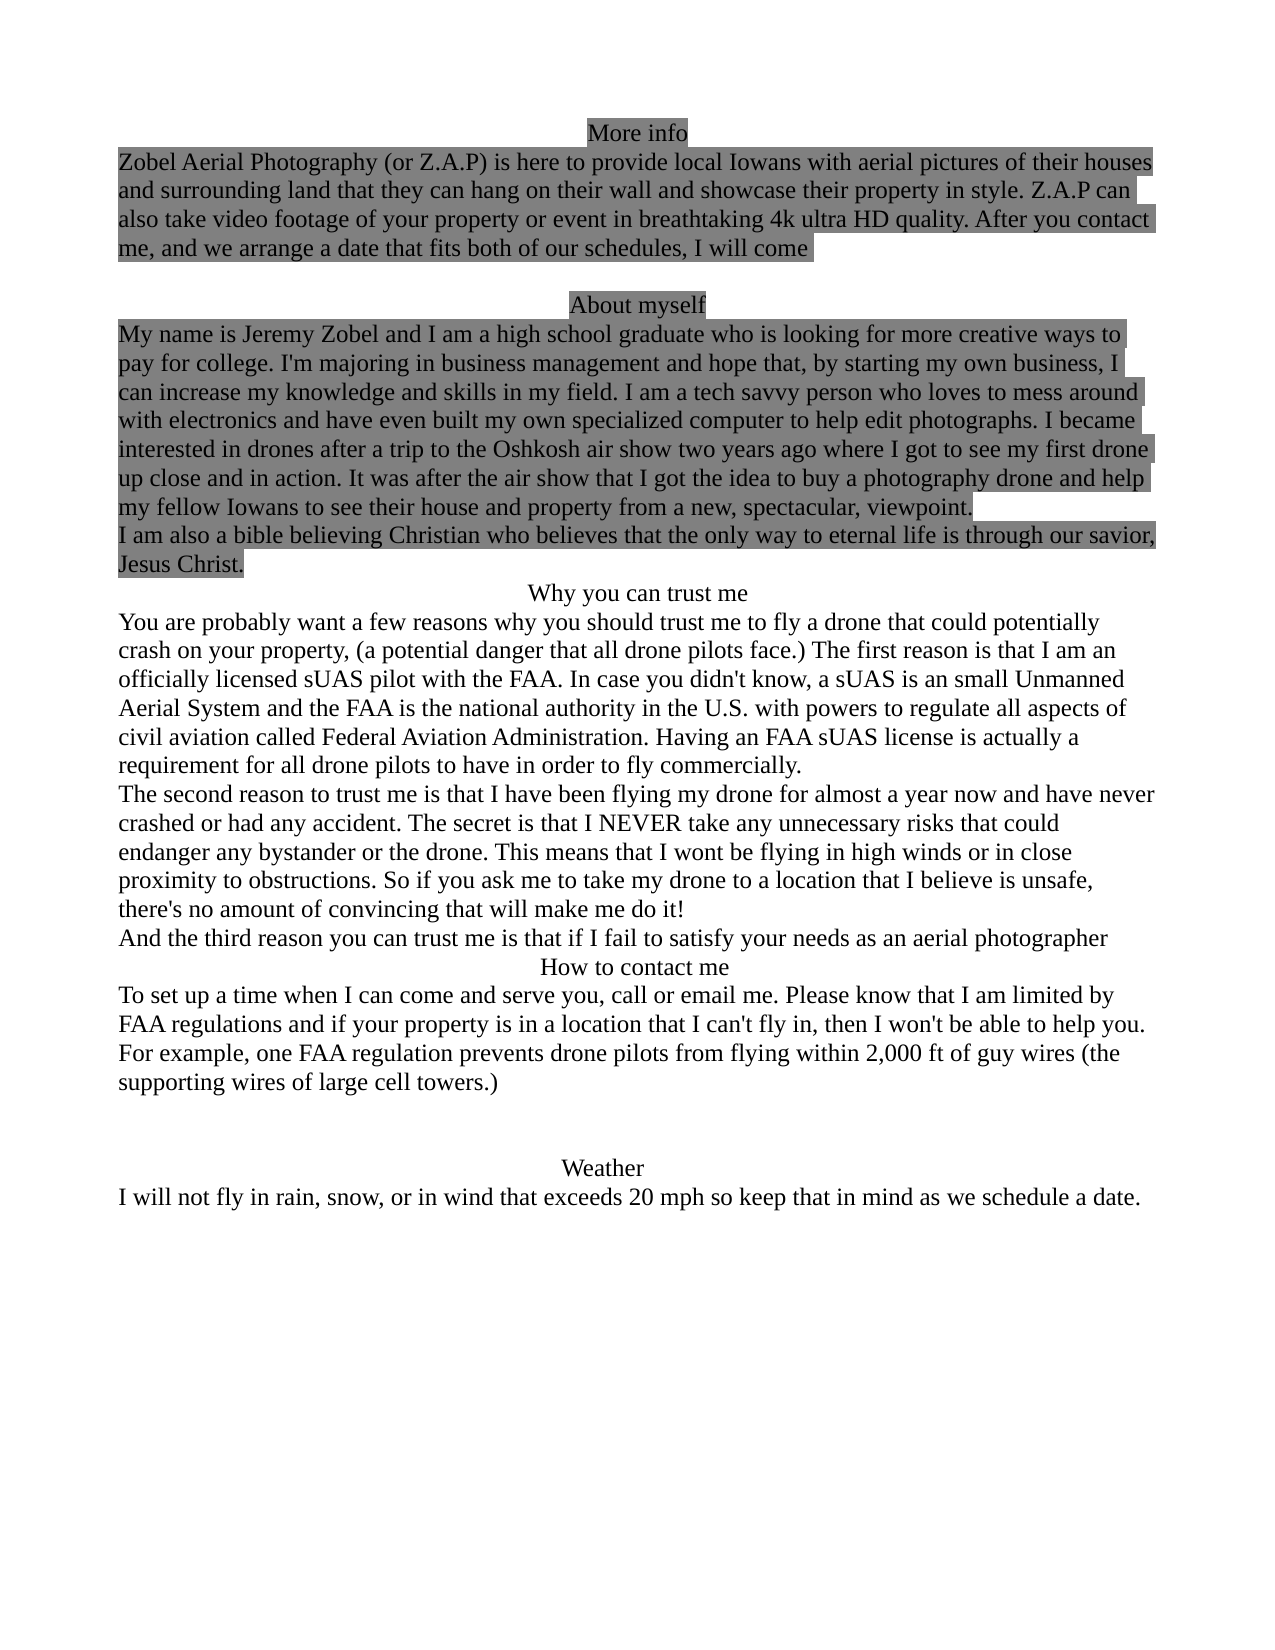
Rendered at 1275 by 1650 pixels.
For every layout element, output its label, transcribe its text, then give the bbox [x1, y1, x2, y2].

text You are probably want a few reasons why you should trust me to fly a drone that could potentially crash on your property, (a potential danger that all drone pilots face.) The first reason is that I am an officially licensed sUAS pilot with the FAA. In case you didn't know, a sUAS is an small Unmanned Aerial System and the FAA is the national authority in the U.S. with powers to regulate all aspects of civil aviation called Federal Aviation Administration. Having an FAA sUAS license is actually a requirement for all drone pilots to have in order to fly commercially. [118, 607, 1157, 779]
text The second reason to trust me is that I have been flying my drone for almost a year now and have never crashed or had any accident. The secret is that I NEVER take any unnecessary risks that could endanger any bystander or the drone. This means that I wont be flying in high winds or in close proximity to obstructions. So if you ask me to take my drone to a location that I believe is unsafe, there's no amount of convincing that will make me do it! [118, 779, 1157, 923]
text Why you can trust me [118, 578, 1157, 607]
text More info [118, 118, 1157, 147]
text How to contact me [118, 952, 1157, 981]
text To set up a time when I can come and serve you, call or email me. Please know that I am limited by FAA regulations and if your property is in a location that I can't fly in, then I won't be able to help you. For example, one FAA regulation prevents drone pilots from flying within 2,000 ft of guy wires (the supporting wires of large cell towers.) [118, 981, 1157, 1096]
text I am also a bible believing Christian who believes that the only way to eternal life is through our savior, Jesus Christ. [118, 521, 1157, 578]
text I will not fly in rain, snow, or in wind that exceeds 20 mph so keep that in mind as we schedule a date. [118, 1182, 1157, 1211]
text Zobel Aerial Photography (or Z.A.P) is here to provide local Iowans with aerial pictures of their houses and surrounding land that they can hang on their wall and showcase their property in style. Z.A.P can also take video footage of your property or event in breathtaking 4k ultra HD quality. After you contact me, and we arrange a date that fits both of our schedules, I will come [118, 147, 1157, 262]
text My name is Jeremy Zobel and I am a high school graduate who is looking for more creative ways to pay for college. I'm majoring in business management and hope that, by starting my own business, I can increase my knowledge and skills in my field. I am a tech savvy person who loves to mess around with electronics and have even built my own specialized computer to help edit photographs. I became interested in drones after a trip to the Oshkosh air show two years ago where I got to see my first drone up close and in action. It was after the air show that I got the idea to buy a photography drone and help my fellow Iowans to see their house and property from a new, spectacular, viewpoint. [118, 319, 1157, 521]
text And the third reason you can trust me is that if I fail to satisfy your needs as an aerial photographer [118, 923, 1157, 952]
text Weather [118, 1153, 1157, 1182]
text About myself [118, 291, 1157, 319]
